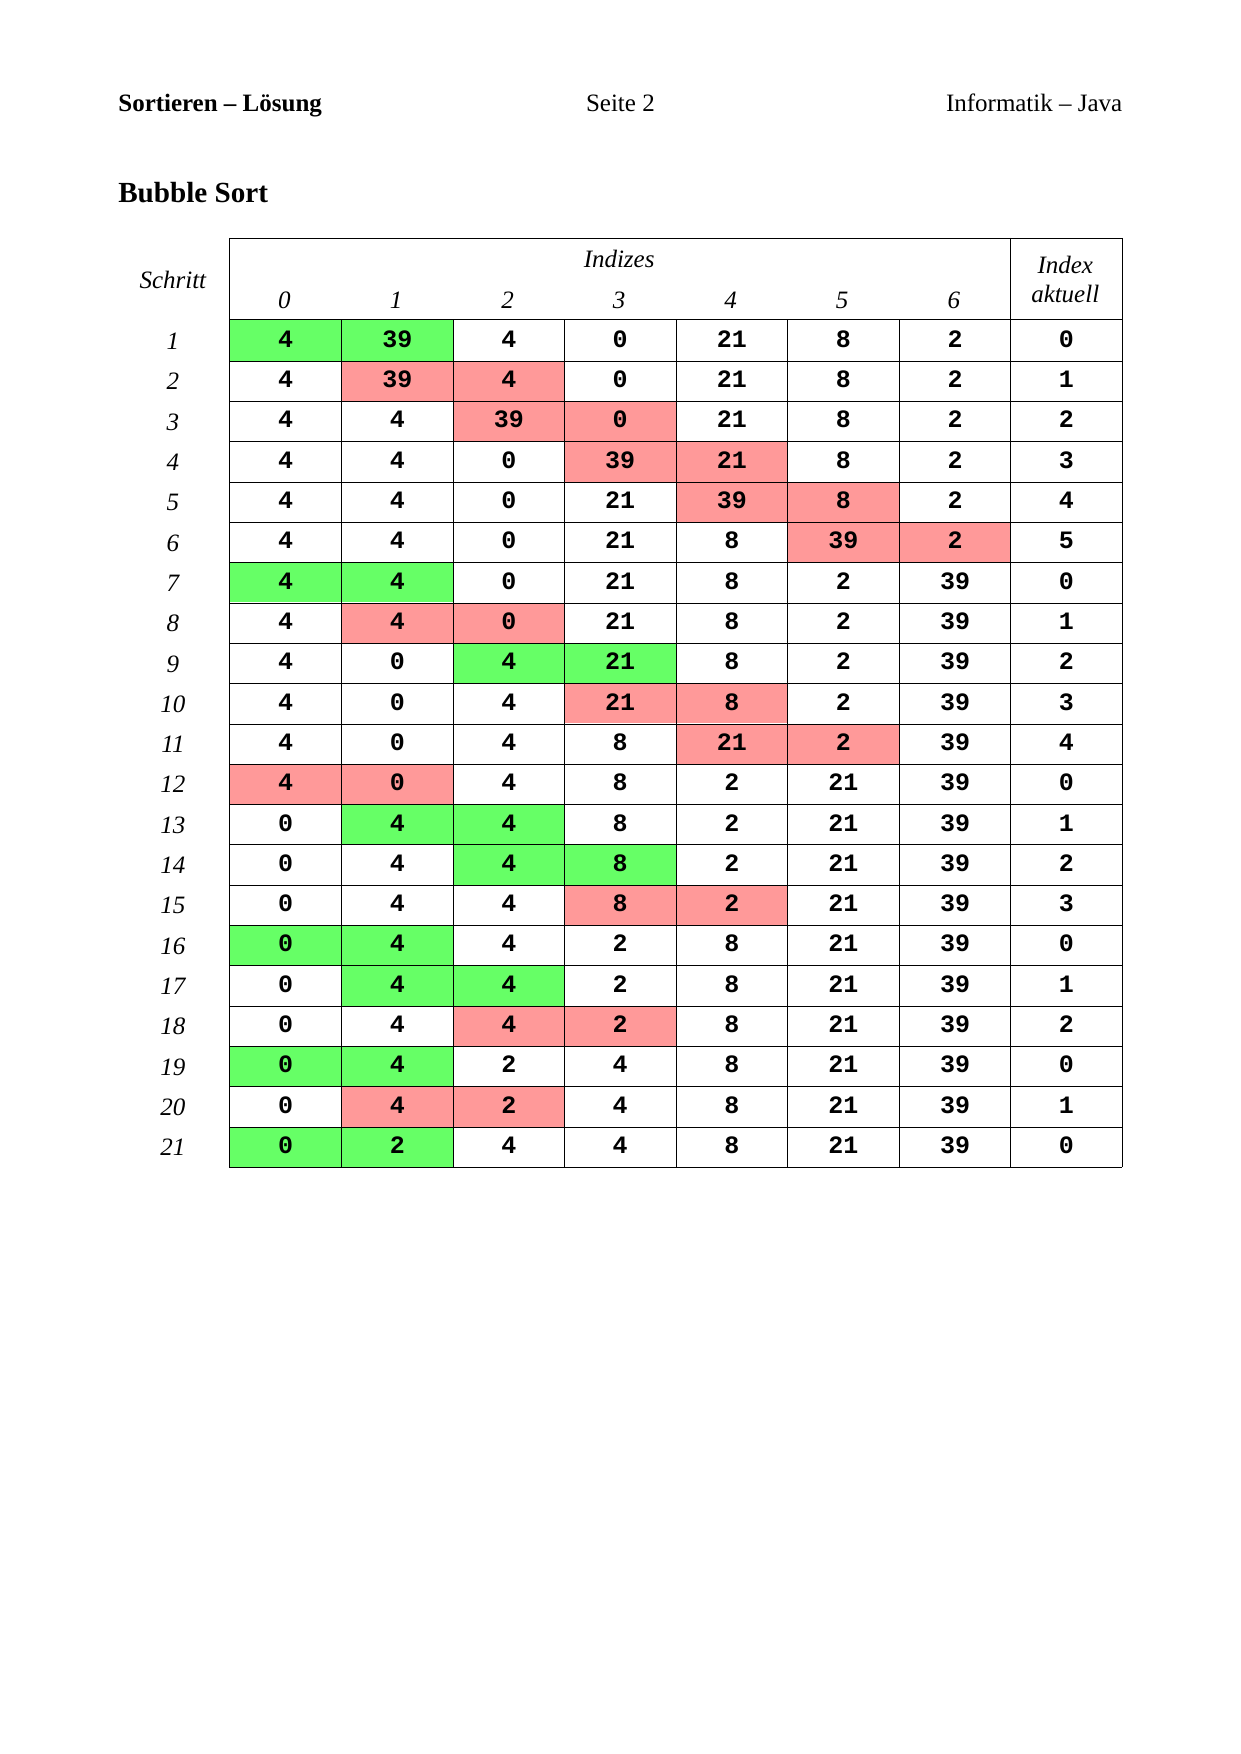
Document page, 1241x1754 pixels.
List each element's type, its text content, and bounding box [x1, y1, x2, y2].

table_cell 39 [900, 1007, 1010, 1046]
table_cell 4 [230, 320, 341, 361]
table_cell 4 [454, 644, 564, 683]
table_cell 0 [230, 1007, 341, 1046]
table_cell 4 [230, 563, 341, 602]
table_cell 4 [454, 966, 564, 1006]
table_cell 4 [342, 966, 453, 1006]
table_cell 21 [677, 320, 787, 361]
table_cell 4 [454, 362, 564, 401]
table_header Schritt [118, 238, 229, 319]
table_cell 12 [118, 764, 229, 804]
table_cell 21 [677, 402, 787, 441]
table_cell 4 [342, 1087, 453, 1127]
table_header Index aktuell [1011, 239, 1122, 319]
table_cell 4 [342, 886, 453, 925]
table_cell 8 [788, 483, 899, 522]
table_cell 4 [454, 805, 564, 844]
table_cell 0 [1011, 1047, 1122, 1086]
table_cell 15 [118, 885, 229, 925]
table_cell 4 [230, 362, 341, 401]
table_cell 4 [230, 604, 341, 643]
table_cell 39 [677, 483, 787, 522]
table_cell 39 [900, 1087, 1010, 1127]
table_cell 0 [1011, 320, 1122, 361]
table_cell 21 [788, 1047, 899, 1086]
table_cell 21 [565, 604, 676, 643]
table_cell 1 [1011, 362, 1122, 401]
table_cell 0 [454, 523, 564, 562]
table_cell 21 [565, 684, 676, 723]
table_cell 4 [118, 441, 229, 482]
table_cell 21 [788, 926, 899, 965]
table_cell 39 [900, 684, 1010, 723]
table_cell 4 [342, 442, 453, 482]
table_cell 8 [677, 644, 787, 683]
table_cell 2 [900, 523, 1010, 562]
table_cell 2 [454, 1047, 564, 1086]
table_cell 2 [342, 1128, 453, 1167]
table_cell 2 [1011, 644, 1122, 683]
table_cell 39 [454, 402, 564, 441]
table_cell 0 [454, 483, 564, 522]
table_cell 21 [565, 483, 676, 522]
table_cell 21 [788, 1128, 899, 1167]
table_cell 8 [677, 563, 787, 602]
table_cell 18 [118, 1006, 229, 1046]
table_cell 39 [342, 362, 453, 401]
table_cell 4 [454, 684, 564, 723]
table_cell 4 [230, 523, 341, 562]
table_cell 2 [900, 442, 1010, 482]
table_cell 39 [900, 644, 1010, 683]
table_cell 39 [342, 320, 453, 361]
table_cell 2 [900, 483, 1010, 522]
table_cell 2 [1011, 845, 1122, 885]
table_cell 7 [118, 562, 229, 602]
table_cell 4 [342, 926, 453, 965]
table_cell 2 [677, 765, 787, 804]
table_cell 8 [565, 805, 676, 844]
table_cell 4 [454, 765, 564, 804]
table_cell 21 [788, 765, 899, 804]
table_cell 6 [899, 279, 1010, 319]
table_cell 8 [677, 926, 787, 965]
table_cell 39 [900, 1128, 1010, 1167]
table_cell 4 [342, 1007, 453, 1046]
table_cell 39 [900, 805, 1010, 844]
table_cell 0 [454, 442, 564, 482]
table_cell 4 [230, 725, 341, 764]
table_cell 5 [1011, 523, 1122, 562]
table_cell 0 [230, 1128, 341, 1167]
table_cell 21 [118, 1127, 229, 1167]
table_cell 2 [677, 805, 787, 844]
table_cell 0 [230, 845, 341, 885]
table_cell 2 [565, 926, 676, 965]
table_cell 2 [788, 563, 899, 602]
table_cell 0 [230, 805, 341, 844]
table_cell 4 [454, 725, 564, 764]
table_cell 2 [788, 644, 899, 683]
text Bubble Sort [118, 176, 1122, 209]
table_cell 39 [565, 442, 676, 482]
table_cell 21 [788, 966, 899, 1006]
table_cell 4 [454, 1128, 564, 1167]
table_cell 8 [118, 603, 229, 643]
table_cell 4 [454, 886, 564, 925]
table_cell 2 [900, 402, 1010, 441]
table_cell 8 [677, 966, 787, 1006]
table_cell 21 [677, 362, 787, 401]
table_cell 0 [230, 926, 341, 965]
table_cell 0 [342, 684, 453, 723]
table_cell 9 [118, 643, 229, 683]
table_cell 11 [118, 724, 229, 764]
table_cell 0 [230, 886, 341, 925]
table_cell 1 [341, 279, 453, 319]
table_cell 2 [788, 725, 899, 764]
table_cell 2 [118, 361, 229, 401]
table_cell 8 [677, 1047, 787, 1086]
table_cell 2 [453, 279, 564, 319]
table_cell 2 [1011, 402, 1122, 441]
table_cell 4 [342, 483, 453, 522]
table_cell 4 [565, 1128, 676, 1167]
table_cell 21 [788, 805, 899, 844]
table_cell 0 [342, 765, 453, 804]
table_cell 19 [118, 1046, 229, 1086]
table_cell 8 [788, 362, 899, 401]
table_cell 4 [230, 684, 341, 723]
table_cell 5 [787, 279, 899, 319]
table_cell 2 [565, 1007, 676, 1046]
table_cell 8 [788, 320, 899, 361]
table_cell 39 [900, 886, 1010, 925]
table_cell 2 [788, 684, 899, 723]
table_cell 21 [788, 845, 899, 885]
table_cell 39 [900, 1047, 1010, 1086]
table_cell 21 [565, 563, 676, 602]
table_cell 4 [565, 1087, 676, 1127]
table_cell 8 [677, 1007, 787, 1046]
table_cell 3 [1011, 684, 1122, 723]
table_cell 1 [1011, 805, 1122, 844]
table_cell 0 [342, 644, 453, 683]
table_cell 4 [342, 604, 453, 643]
table_cell 8 [565, 886, 676, 925]
table_cell 4 [342, 563, 453, 602]
table_cell 3 [564, 279, 676, 319]
table_cell 4 [230, 483, 341, 522]
table_cell 0 [454, 604, 564, 643]
table_cell 0 [230, 279, 341, 319]
table_cell 16 [118, 925, 229, 965]
table_cell 0 [454, 563, 564, 602]
table_cell 2 [677, 845, 787, 885]
table_cell 2 [677, 886, 787, 925]
table_cell 0 [230, 1087, 341, 1127]
table_cell 1 [1011, 604, 1122, 643]
table_cell 39 [900, 845, 1010, 885]
table_cell 2 [454, 1087, 564, 1127]
table_cell 4 [454, 845, 564, 885]
table_cell 13 [118, 804, 229, 844]
table_cell 39 [900, 725, 1010, 764]
table_cell 3 [118, 401, 229, 441]
table_cell 4 [1011, 483, 1122, 522]
table_cell 8 [677, 1087, 787, 1127]
table_cell 2 [565, 966, 676, 1006]
table_cell 4 [454, 926, 564, 965]
table_cell 0 [565, 402, 676, 441]
table_cell 1 [1011, 966, 1122, 1006]
table_cell 4 [454, 1007, 564, 1046]
table_cell 4 [230, 644, 341, 683]
table_cell 4 [342, 1047, 453, 1086]
table_cell 21 [565, 523, 676, 562]
table_cell 21 [788, 886, 899, 925]
table_cell 39 [900, 966, 1010, 1006]
table_cell 8 [677, 523, 787, 562]
table_cell 39 [900, 765, 1010, 804]
table_cell 2 [900, 362, 1010, 401]
table_cell 39 [900, 926, 1010, 965]
table_cell 0 [1011, 1128, 1122, 1167]
table_cell 0 [565, 320, 676, 361]
table_cell 5 [118, 482, 229, 522]
table_cell 1 [1011, 1087, 1122, 1127]
table_cell 4 [342, 805, 453, 844]
table_cell 8 [565, 725, 676, 764]
table_cell 8 [677, 684, 787, 723]
table_cell 8 [677, 604, 787, 643]
table_cell 3 [1011, 442, 1122, 482]
table_cell 8 [565, 765, 676, 804]
table_cell 39 [788, 523, 899, 562]
table_cell 21 [677, 442, 787, 482]
table_cell 2 [788, 604, 899, 643]
table_cell 4 [565, 1047, 676, 1086]
table_cell 10 [118, 683, 229, 723]
table_cell 21 [677, 725, 787, 764]
table_cell 6 [118, 522, 229, 562]
table_cell 4 [342, 523, 453, 562]
table_cell 4 [342, 402, 453, 441]
table_cell 0 [1011, 563, 1122, 602]
table_cell 21 [788, 1087, 899, 1127]
table_cell 21 [788, 1007, 899, 1046]
table_cell 0 [230, 1047, 341, 1086]
table_cell 21 [565, 644, 676, 683]
table_cell 4 [230, 442, 341, 482]
table_cell 8 [788, 442, 899, 482]
table_header Indizes [230, 239, 1010, 279]
table_cell 0 [1011, 926, 1122, 965]
table_cell 3 [1011, 886, 1122, 925]
table_cell 4 [342, 845, 453, 885]
table_cell 39 [900, 604, 1010, 643]
table_cell 4 [676, 279, 787, 319]
table_cell 8 [677, 1128, 787, 1167]
table_cell 14 [118, 844, 229, 885]
table_cell 4 [230, 765, 341, 804]
table_cell 39 [900, 563, 1010, 602]
table_cell 0 [230, 966, 341, 1006]
table_cell 4 [454, 320, 564, 361]
table_cell 8 [565, 845, 676, 885]
table_cell 1 [118, 319, 229, 361]
table_cell 4 [230, 402, 341, 441]
table_cell 2 [1011, 1007, 1122, 1046]
table_cell 0 [565, 362, 676, 401]
table_cell 2 [900, 320, 1010, 361]
table_cell 0 [1011, 765, 1122, 804]
table_cell 17 [118, 965, 229, 1006]
table_cell 20 [118, 1086, 229, 1127]
table_cell 4 [1011, 725, 1122, 764]
table_cell 8 [788, 402, 899, 441]
table_cell 0 [342, 725, 453, 764]
